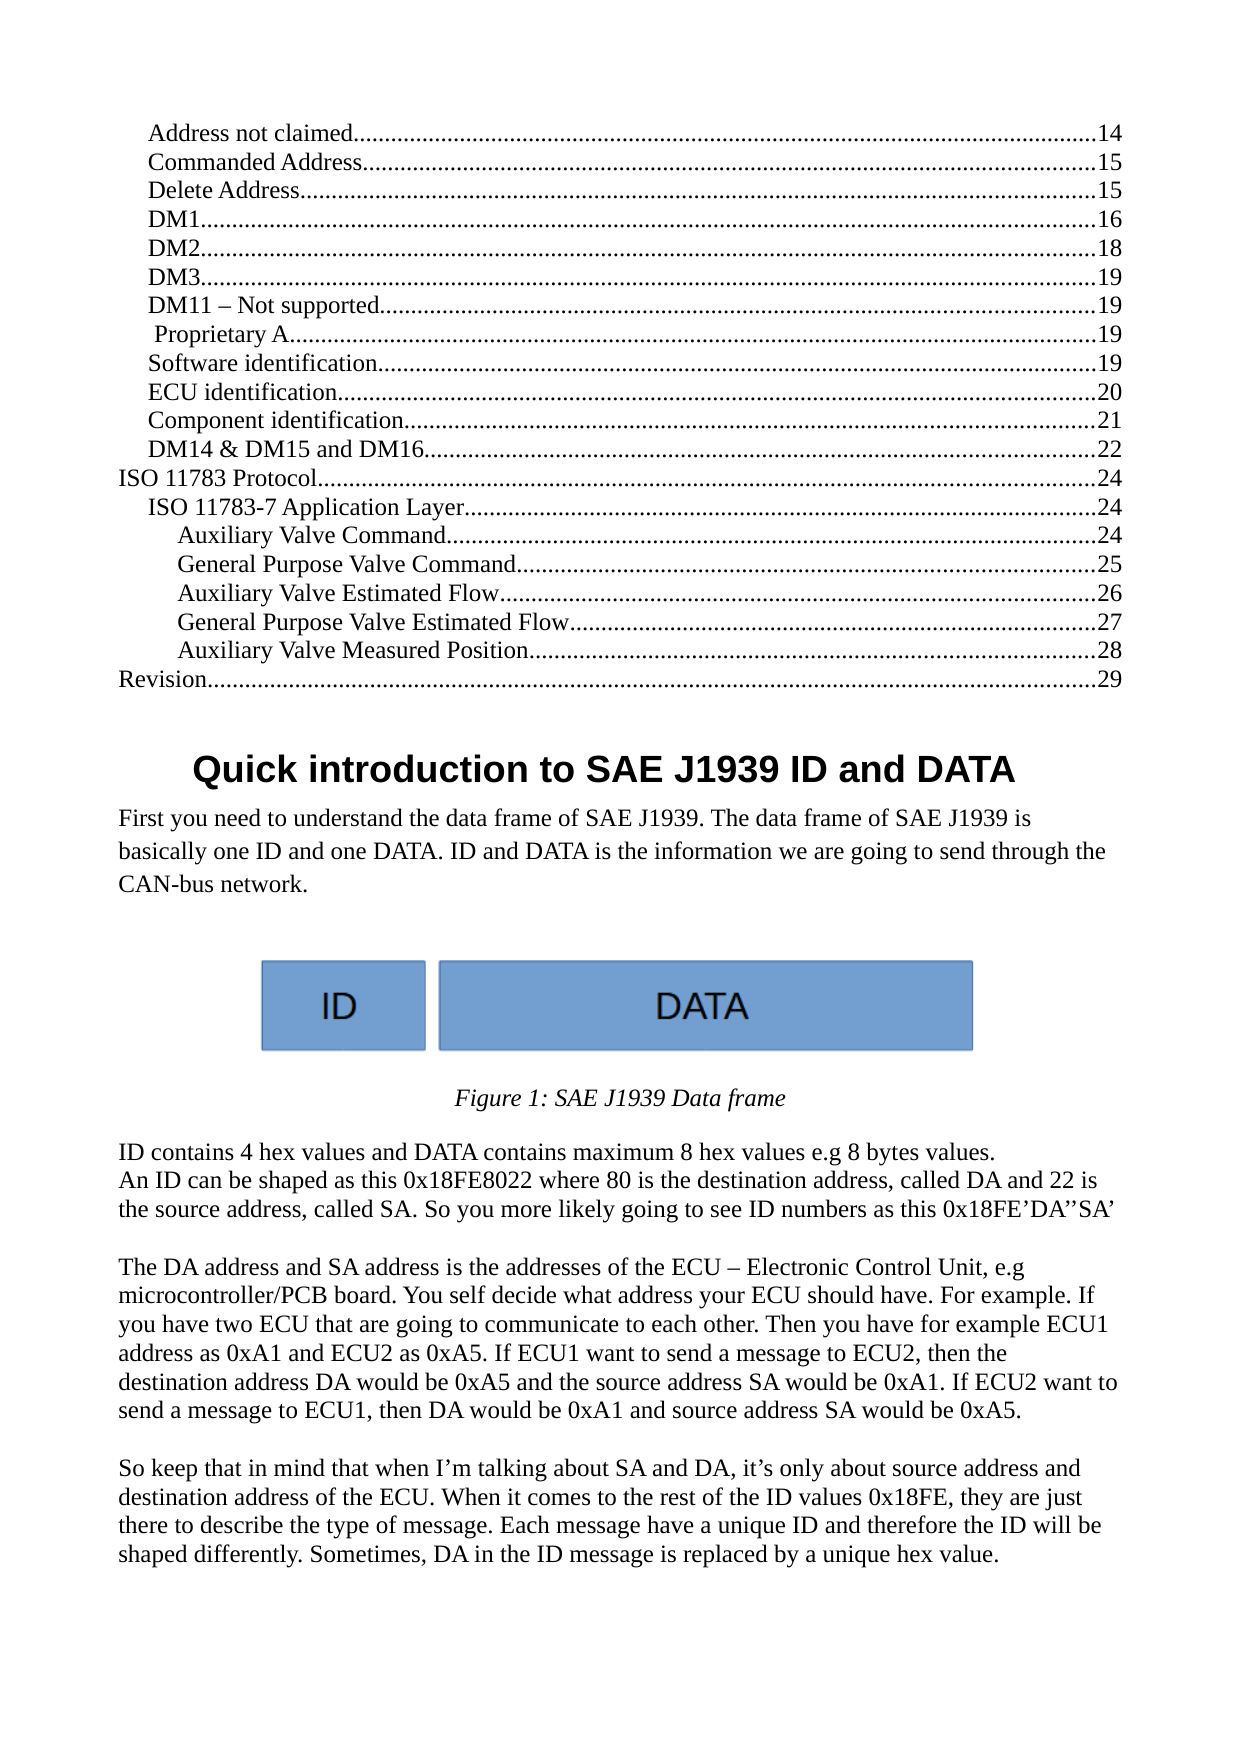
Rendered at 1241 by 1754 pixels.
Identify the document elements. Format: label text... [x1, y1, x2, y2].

text Delete Address 15 [148, 176, 1122, 204]
text ECU identification 20 [148, 377, 1122, 406]
text First you need to understand the data frame of SAE J1939. The data frame of SAE J1939 is basically one ID and one DATA. ID and DATA is the information we are going to send through the CAN-bus network. [118, 803, 1122, 898]
text Commanded Address 15 [148, 147, 1122, 176]
text DM14 & DM15 and DM16 22 [148, 434, 1122, 463]
text Software identification 19 [148, 348, 1122, 377]
text Proprietary A 19 [148, 319, 1122, 348]
picture [248, 929, 992, 1083]
text General Purpose Valve Estimated Flow 27 [177, 607, 1122, 636]
text Address not claimed 14 [148, 118, 1122, 147]
text Revision 29 [118, 664, 1122, 693]
text ID contains 4 hex values and DATA contains maximum 8 hex values e.g 8 bytes values. [118, 1137, 1122, 1166]
text Component identification 21 [148, 406, 1122, 434]
text ISO 11783 Protocol 24 [118, 463, 1122, 492]
text An ID can be shaped as this 0x18FE8022 where 80 is the destination address, called DA and 22 is the source address, called SA. So you more likely going to see ID numbers as this 0x18FE’DA’’SA’ [118, 1166, 1122, 1223]
text Auxiliary Valve Measured Position 28 [177, 636, 1122, 664]
text The DA address and SA address is the addresses of the ECU – Electronic Control Unit, e.g microcontroller/PCB board. You self decide what address your ECU should have. For example. If you have two ECU that are going to communicate to each other. Then you have for example ECU1 address as 0xA1 and ECU2 as 0xA5. If ECU1 want to send a message to ECU2, then the destination address DA would be 0xA5 and the source address SA would be 0xA1. If ECU2 want to send a message to ECU1, then DA would be 0xA1 and source address SA would be 0xA5. [118, 1252, 1122, 1424]
text DM2 18 [148, 233, 1122, 262]
text DM1 16 [148, 204, 1122, 233]
subtitle Quick introduction to SAE J1939 ID and DATA [118, 747, 1122, 791]
text Auxiliary Valve Estimated Flow 26 [177, 578, 1122, 607]
text Auxiliary Valve Command 24 [177, 521, 1122, 549]
text DM11 – Not supported 19 [148, 291, 1122, 319]
text DM3 19 [148, 262, 1122, 291]
text General Purpose Valve Command 25 [177, 549, 1122, 578]
text Figure 1: SAE J1939 Data frame [249, 1083, 991, 1112]
text So keep that in mind that when I’m talking about SA and DA, it’s only about source address and destination address of the ECU. When it comes to the rest of the ID values 0x18FE, they are just there to describe the type of message. Each message have a unique ID and therefore the ID will be shaped differently. Sometimes, DA in the ID message is replaced by a unique hex value. [118, 1453, 1122, 1568]
text ISO 11783-7 Application Layer 24 [148, 492, 1122, 521]
